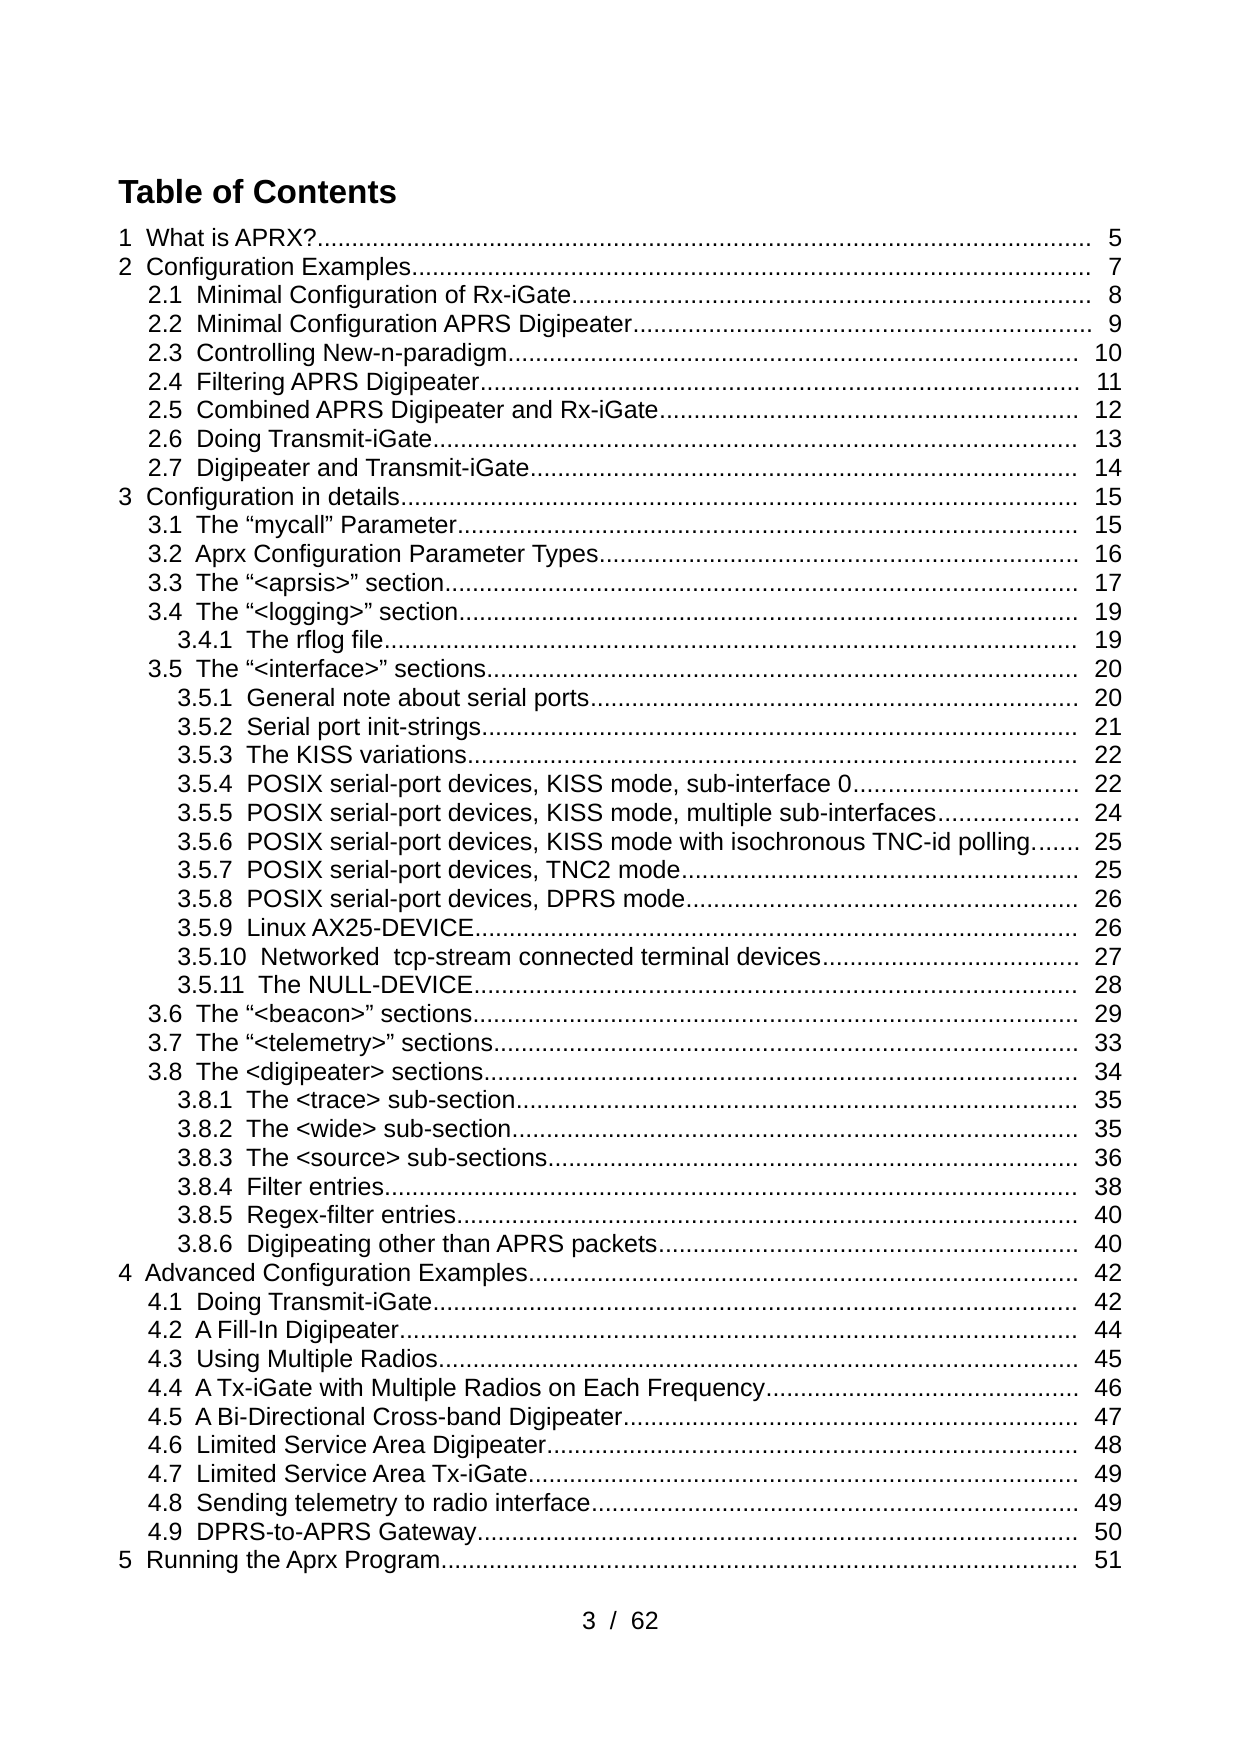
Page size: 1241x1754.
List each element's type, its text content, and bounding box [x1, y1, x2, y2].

text 3.8.2 The <wide> sub-section 35 [177, 1114, 1122, 1143]
text 3 Configuration in details 15 [118, 482, 1122, 510]
text 3.5.1 General note about serial ports 20 [177, 683, 1122, 712]
text 3.8.5 Regex-filter entries 40 [177, 1200, 1122, 1229]
text 4.1 Doing Transmit-iGate 42 [148, 1287, 1122, 1315]
text 1 What is APRX? 5 [118, 223, 1122, 252]
text 2.2 Minimal Configuration APRS Digipeater 9 [148, 309, 1122, 338]
text 4.9 DPRS-to-APRS Gateway 50 [148, 1517, 1122, 1545]
text 3.8.1 The <trace> sub-section 35 [177, 1085, 1122, 1114]
text 3.1 The “mycall” Parameter 15 [148, 510, 1122, 539]
text 3.5.11 The NULL-DEVICE 28 [177, 970, 1122, 999]
text 2.3 Controlling New-n-paradigm 10 [148, 338, 1122, 367]
text 4.5 A Bi-Directional Cross-band Digipeater 47 [148, 1402, 1122, 1430]
text 5 Running the Aprx Program 51 [118, 1545, 1122, 1574]
text 3.8 The <digipeater> sections 34 [148, 1057, 1122, 1085]
text 4 Advanced Configuration Examples 42 [118, 1258, 1122, 1287]
text 3.5.8 POSIX serial-port devices, DPRS mode 26 [177, 884, 1122, 913]
text 3.5.2 Serial port init-strings 21 [177, 712, 1122, 740]
text 4.7 Limited Service Area Tx-iGate 49 [148, 1459, 1122, 1488]
text 3.5.6 POSIX serial-port devices, KISS mode with isochronous TNC-id polling. 25 [177, 827, 1122, 855]
text 3.5.4 POSIX serial-port devices, KISS mode, sub-interface 0 22 [177, 769, 1122, 798]
text 4.2 A Fill-In Digipeater 44 [148, 1315, 1122, 1344]
text 3.8.3 The <source> sub-sections 36 [177, 1143, 1122, 1172]
text 2.7 Digipeater and Transmit-iGate 14 [148, 453, 1122, 482]
text 3.6 The “<beacon>” sections 29 [148, 999, 1122, 1028]
text 2 Configuration Examples 7 [118, 252, 1122, 280]
text 3.5.9 Linux AX25-DEVICE 26 [177, 913, 1122, 942]
text 3.5.5 POSIX serial-port devices, KISS mode, multiple sub-interfaces 24 [177, 798, 1122, 827]
text 2.6 Doing Transmit-iGate 13 [148, 424, 1122, 453]
text 3.5 The “<interface>” sections 20 [148, 654, 1122, 683]
text 3.4.1 The rflog file 19 [177, 625, 1122, 654]
text 4.3 Using Multiple Radios 45 [148, 1344, 1122, 1373]
text 3.5.10 Networked tcp-stream connected terminal devices 27 [177, 942, 1122, 970]
text 3.8.6 Digipeating other than APRS packets 40 [177, 1229, 1122, 1258]
text 2.1 Minimal Configuration of Rx-iGate 8 [148, 280, 1122, 309]
text 4.8 Sending telemetry to radio interface 49 [148, 1488, 1122, 1517]
text 3.8.4 Filter entries 38 [177, 1172, 1122, 1200]
text 3.7 The “<telemetry>” sections 33 [148, 1028, 1122, 1057]
text 3.3 The “<aprsis>” section 17 [148, 568, 1122, 597]
text 3.5.3 The KISS variations 22 [177, 740, 1122, 769]
text 3.5.7 POSIX serial-port devices, TNC2 mode 25 [177, 855, 1122, 884]
text 3.4 The “<logging>” section 19 [148, 597, 1122, 625]
text 2.4 Filtering APRS Digipeater 11 [148, 367, 1122, 395]
text 2.5 Combined APRS Digipeater and Rx-iGate 12 [148, 395, 1122, 424]
text 4.4 A Tx-iGate with Multiple Radios on Each Frequency 46 [148, 1373, 1122, 1402]
text 4.6 Limited Service Area Digipeater 48 [148, 1430, 1122, 1459]
subtitle Table of Contents [118, 172, 1122, 210]
text 3.2 Aprx Configuration Parameter Types 16 [148, 539, 1122, 568]
